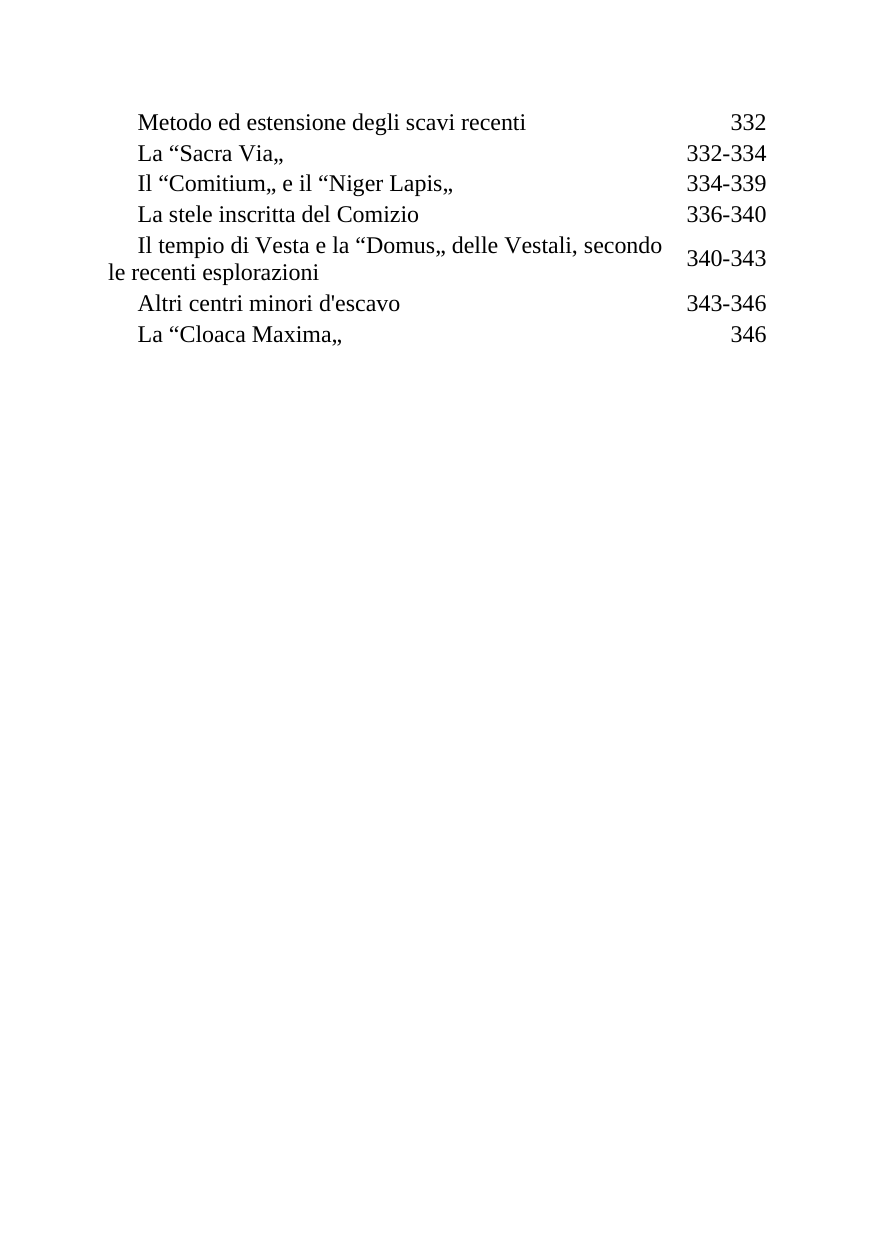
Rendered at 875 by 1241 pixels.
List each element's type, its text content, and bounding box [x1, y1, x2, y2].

table_cell Il “Comitium„ e il “Niger Lapis„ [106, 168, 670, 198]
table_cell Altri centri minori d'escavo [106, 288, 670, 318]
table_cell La “Cloaca Maxima„ [106, 318, 670, 349]
table_cell 336-340 [670, 199, 768, 229]
table_cell 332-334 [670, 137, 768, 168]
table_cell La “Sacra Via„ [106, 137, 670, 168]
table_cell La stele inscritta del Comizio [106, 199, 670, 229]
table_cell 332 [670, 106, 768, 137]
table_cell 343-346 [670, 288, 768, 318]
table_cell 346 [670, 318, 768, 349]
table_cell 340-343 [670, 229, 768, 287]
table_cell 334-339 [670, 168, 768, 198]
table_cell Metodo ed estensione degli scavi recenti [106, 106, 670, 137]
table_cell Il tempio di Vesta e la “Domus„ delle Vestali, secondo le recenti esplorazioni [106, 229, 670, 287]
